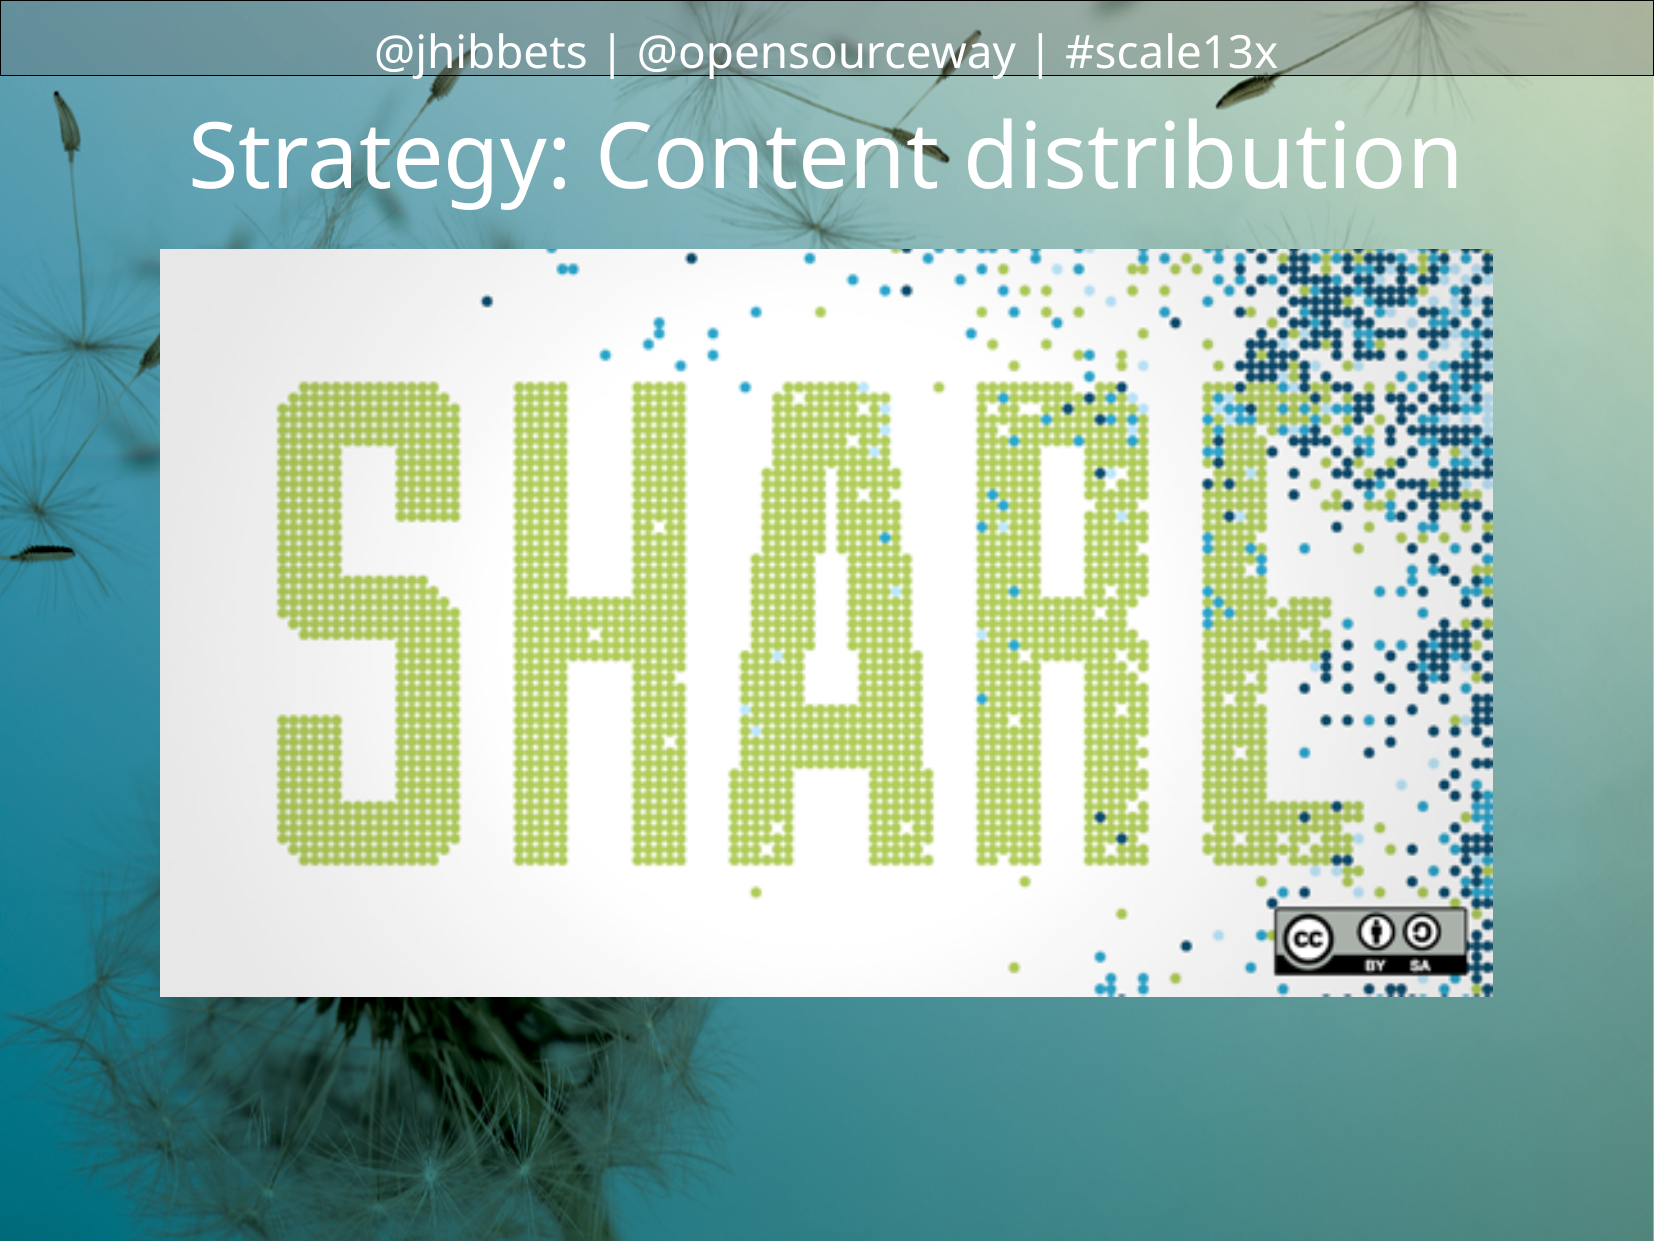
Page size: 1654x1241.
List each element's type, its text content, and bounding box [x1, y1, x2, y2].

title Strategy: Content distribution [82, 49, 1571, 257]
picture [0, 76, 1654, 1241]
